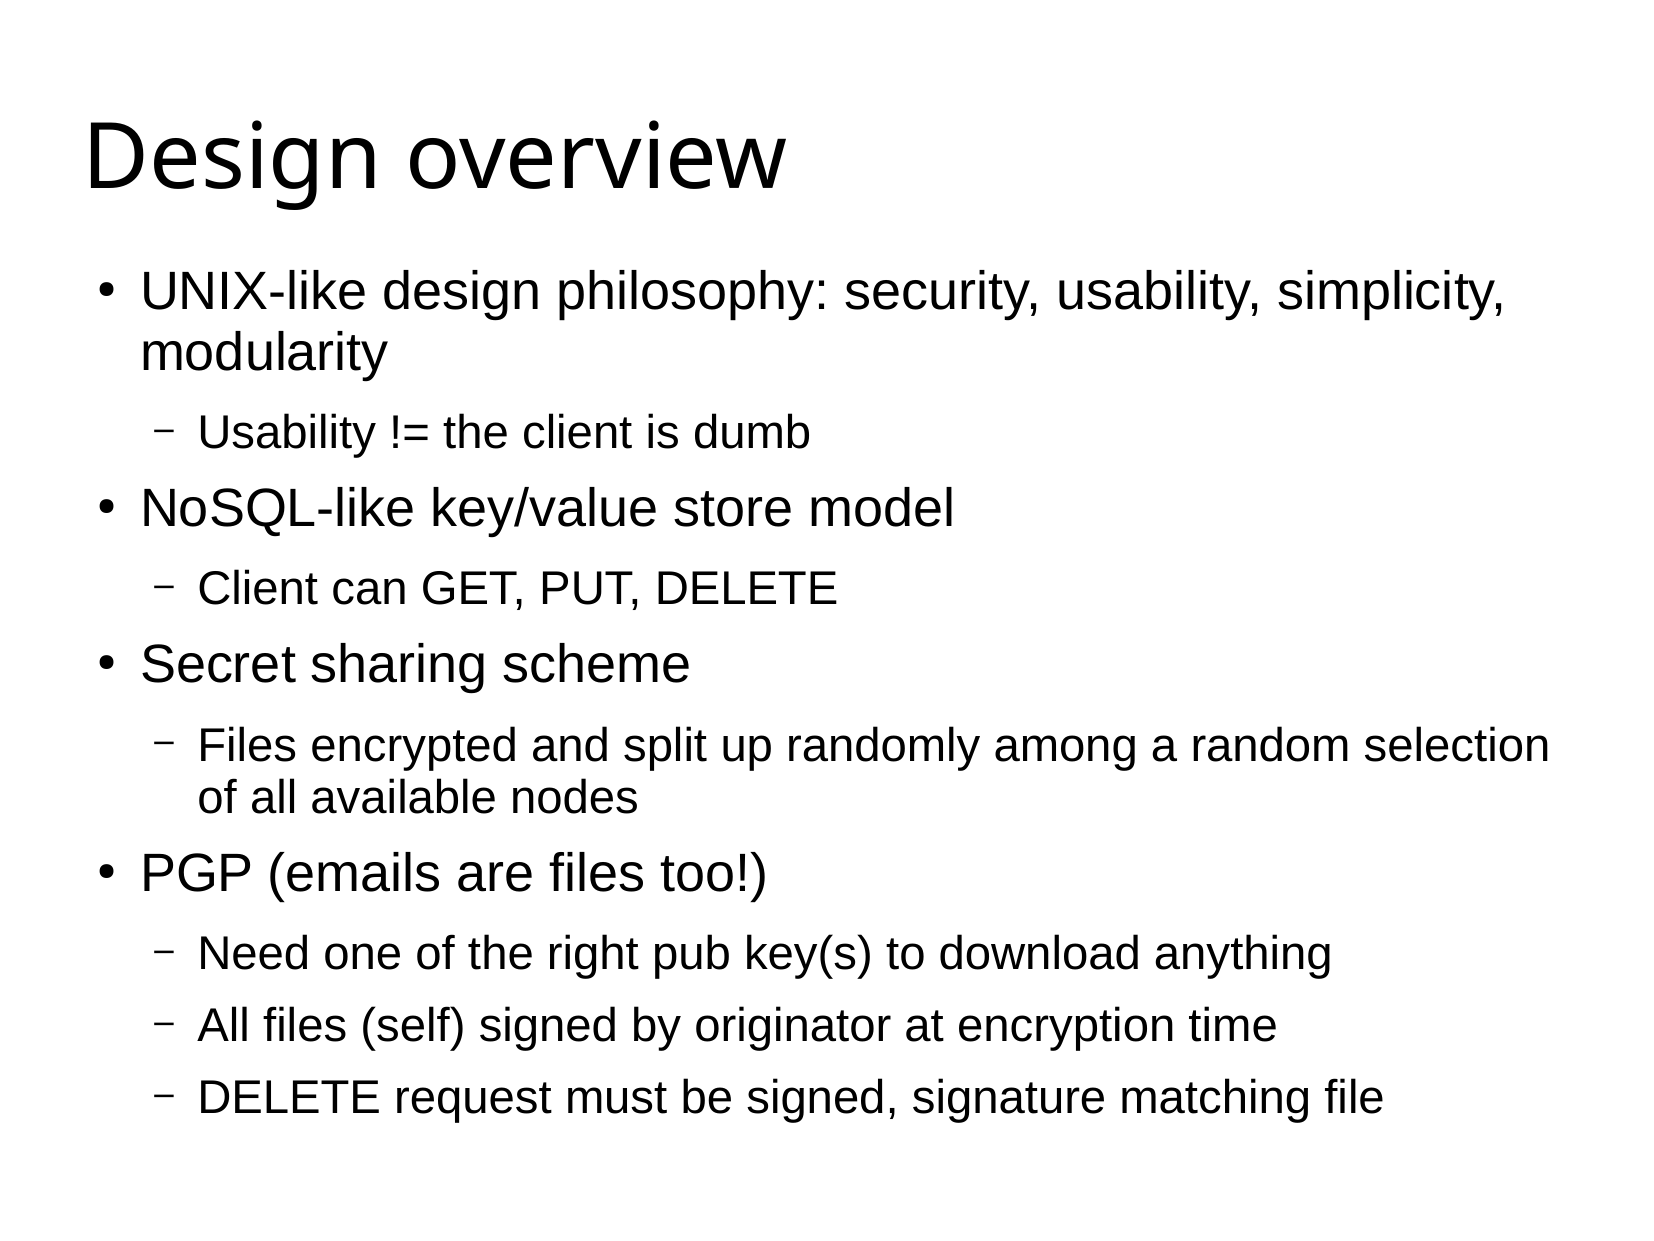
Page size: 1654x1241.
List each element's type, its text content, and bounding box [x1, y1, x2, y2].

list UNIX-like design philosophy: security, usability, simplicity, modularity Usability != the client is dumb NoSQL-like key/value store model Client can GET, PUT, DELETE Secret sharing scheme Files encrypted and split up randomly among a random selection of all available nodes PGP (emails are files too!) Need one of the right pub key(s) to download anything All files (self) signed by originator at encryption time DELETE request must be signed, signature matching file [82, 260, 1571, 1126]
title Design overview [82, 49, 1571, 257]
